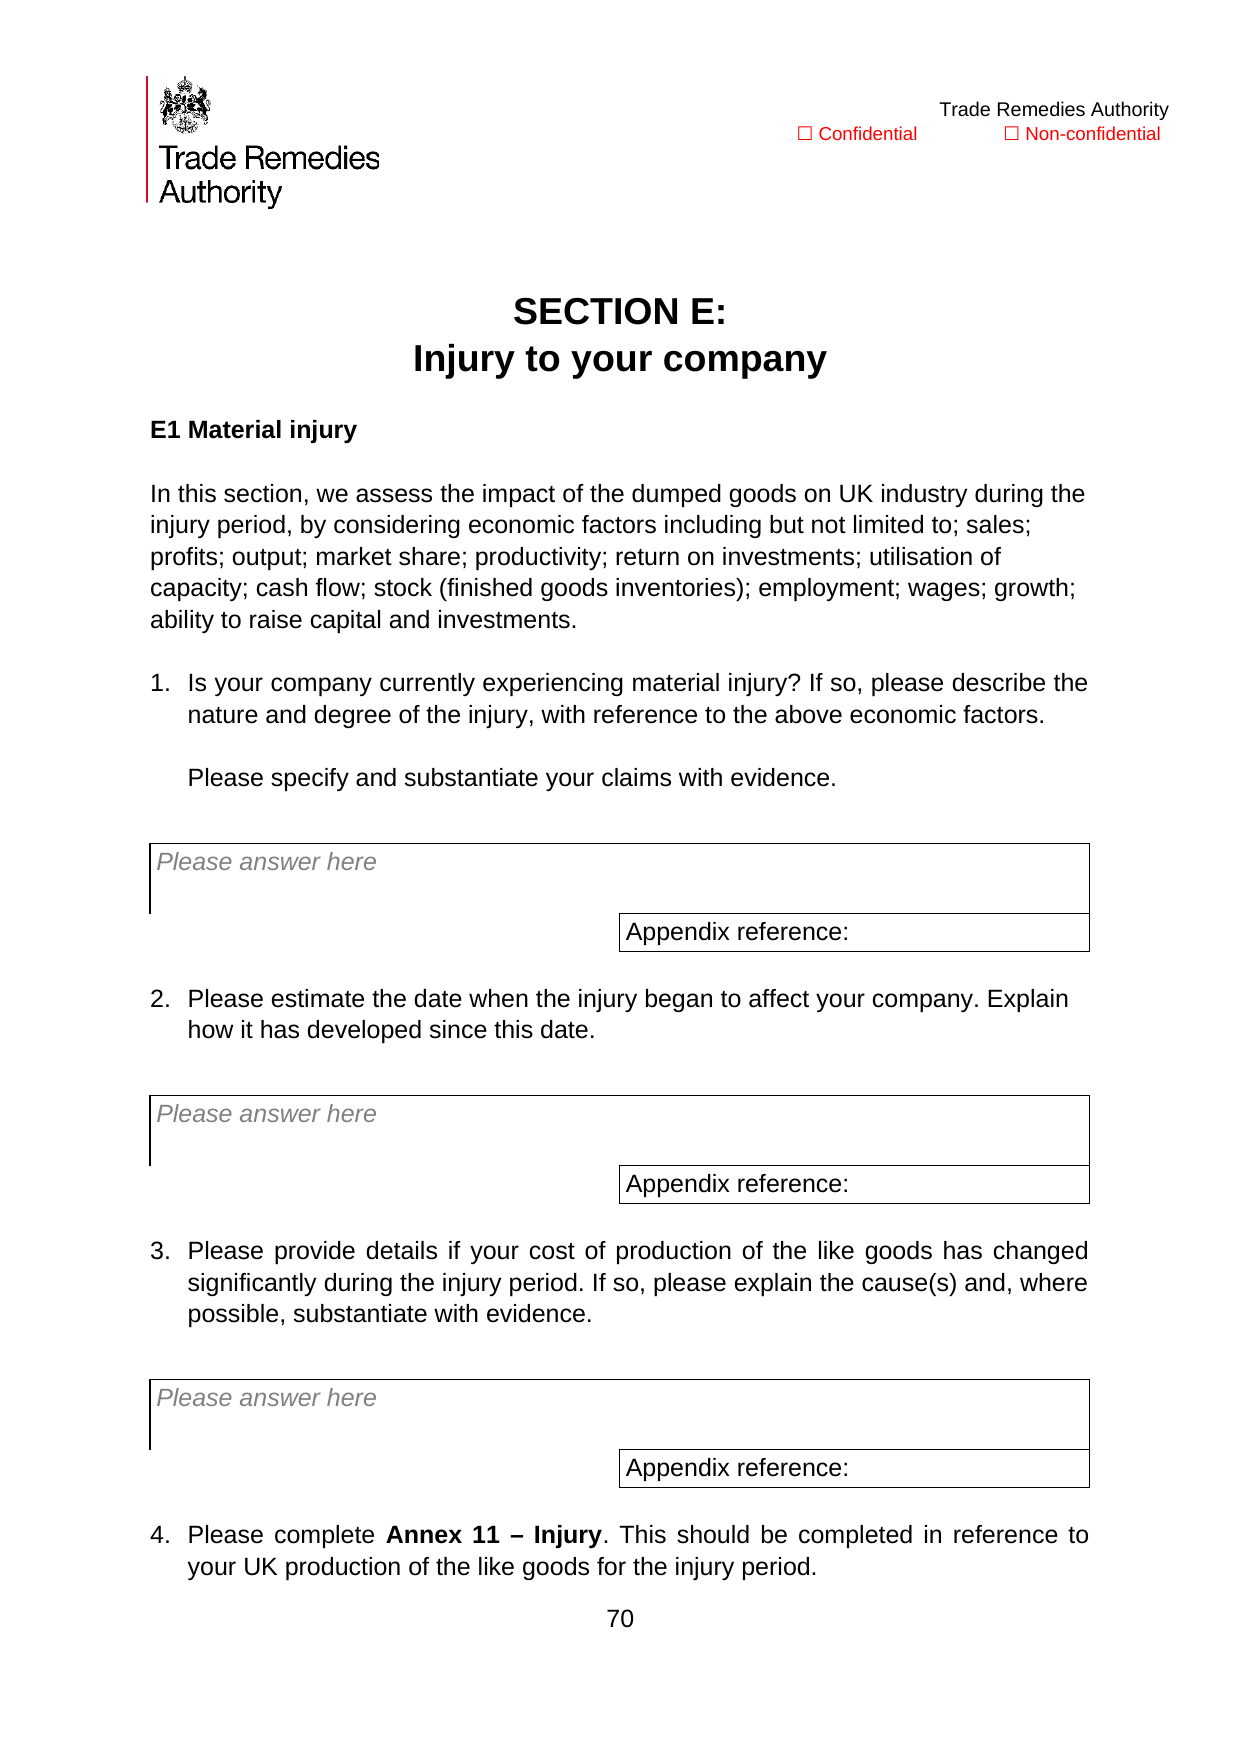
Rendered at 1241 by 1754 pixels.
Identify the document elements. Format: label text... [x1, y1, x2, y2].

table_cell [150, 1166, 619, 1203]
list Please provide details if your cost of production of the like goods has changed significantly during the injury period. If so, please explain the cause(s) and, where possible, substantiate with evidence. [150, 1236, 1090, 1328]
table_cell [150, 1450, 619, 1487]
text In this section, we assess the impact of the dumped goods on UK industry during the injury period, by considering economic factors including but not limited to; sales; profits; output; market share; productivity; return on investments; utilisation of capacity; cash flow; stock (finished goods inventories); employment; wages; growth; ability to raise capital and investments. [150, 479, 1090, 634]
list Please estimate the date when the injury began to affect your company. Explain how it has developed since this date. [150, 983, 1090, 1044]
table_header Please answer here [151, 1096, 1089, 1165]
list Please specify and substantiate your claims with evidence. [187, 763, 1090, 791]
list Is your company currently experiencing material injury? If so, please describe the nature and degree of the injury, with reference to the above economic factors. [150, 668, 1090, 728]
table_cell Appendix reference: [620, 914, 1089, 951]
text E1 Material injury [150, 416, 1090, 444]
list Please complete Annex 11 – Injury. This should be completed in reference to your UK production of the like goods for the injury period. [150, 1520, 1090, 1580]
table_cell Appendix reference: [620, 1166, 1089, 1203]
table_header Please answer here [151, 1380, 1089, 1449]
table_header Please answer here [151, 844, 1089, 912]
subtitle SECTION E: Injury to your company [150, 289, 1090, 380]
table_cell Appendix reference: [620, 1450, 1089, 1487]
table_cell [150, 914, 619, 951]
